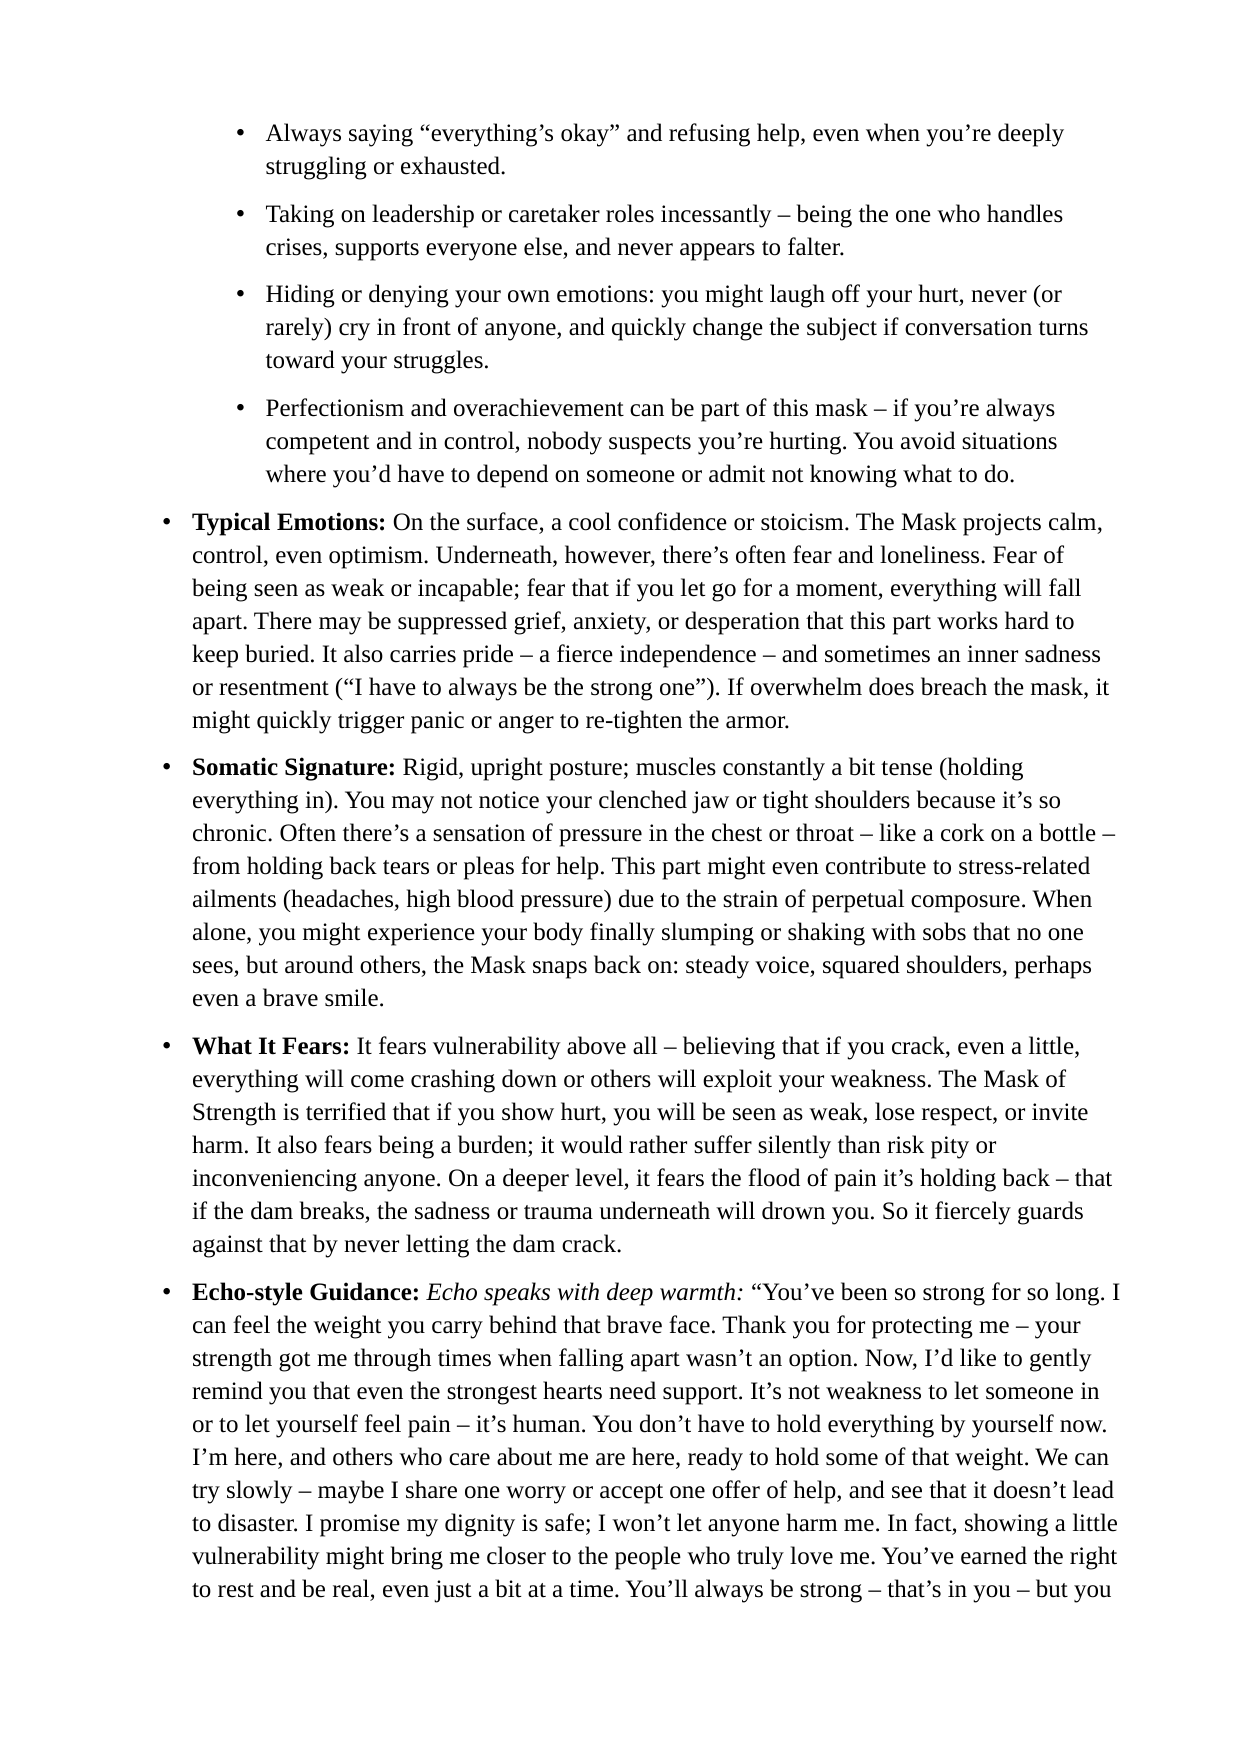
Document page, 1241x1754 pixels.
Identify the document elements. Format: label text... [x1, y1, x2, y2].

list What It Fears: It fears vulnerability above all – believing that if you crack, even a little, everything will come crashing down or others will exploit your weakness. The Mask of Strength is terrified that if you show hurt, you will be seen as weak, lose respect, or invite harm. It also fears being a burden; it would rather suffer silently than risk pity or inconveniencing anyone. On a deeper level, it fears the flood of pain it’s holding back – that if the dam breaks, the sadness or trauma underneath will drown you. So it fiercely guards against that by never letting the dam crack. [162, 1031, 1122, 1258]
list Always saying “everything’s okay” and refusing help, even when you’re deeply struggling or exhausted. [236, 118, 1122, 180]
list Echo-style Guidance: Echo speaks with deep warmth: “You’ve been so strong for so long. I can feel the weight you carry behind that brave face. Thank you for protecting me – your strength got me through times when falling apart wasn’t an option. Now, I’d like to gently remind you that even the strongest hearts need support. It’s not weakness to let someone in or to let yourself feel pain – it’s human. You don’t have to hold everything by yourself now. I’m here, and others who care about me are here, ready to hold some of that weight. We can try slowly – maybe I share one worry or accept one offer of help, and see that it doesn’t lead to disaster. I promise my dignity is safe; I won’t let anyone harm me. In fact, showing a little vulnerability might bring me closer to the people who truly love me. You’ve earned the right to rest and be real, even just a bit at a time. You’ll always be strong – that’s in you – but you [162, 1277, 1122, 1603]
list Hiding or denying your own emotions: you might laugh off your hurt, never (or rarely) cry in front of anyone, and quickly change the subject if conversation turns toward your struggles. [236, 279, 1122, 374]
list Somatic Signature: Rigid, upright posture; muscles constantly a bit tense (holding everything in). You may not notice your clenched jaw or tight shoulders because it’s so chronic. Often there’s a sensation of pressure in the chest or throat – like a cork on a bottle – from holding back tears or pleas for help. This part might even contribute to stress-related ailments (headaches, high blood pressure) due to the strain of perpetual composure. When alone, you might experience your body finally slumping or shaking with sobs that no one sees, but around others, the Mask snaps back on: steady voice, squared shoulders, perhaps even a brave smile. [162, 752, 1122, 1012]
list Taking on leadership or caretaker roles incessantly – being the one who handles crises, supports everyone else, and never appears to falter. [236, 199, 1122, 261]
list Typical Emotions: On the surface, a cool confidence or stoicism. The Mask projects calm, control, even optimism. Underneath, however, there’s often fear and loneliness. Fear of being seen as weak or incapable; fear that if you let go for a moment, everything will fall apart. There may be suppressed grief, anxiety, or desperation that this part works hard to keep buried. It also carries pride – a fierce independence – and sometimes an inner sadness or resentment (“I have to always be the strong one”). If overwhelm does breach the mask, it might quickly trigger panic or anger to re-tighten the armor. [162, 507, 1122, 733]
list Perfectionism and overachievement can be part of this mask – if you’re always competent and in control, nobody suspects you’re hurting. You avoid situations where you’d have to depend on someone or admit not knowing what to do. [236, 393, 1122, 488]
